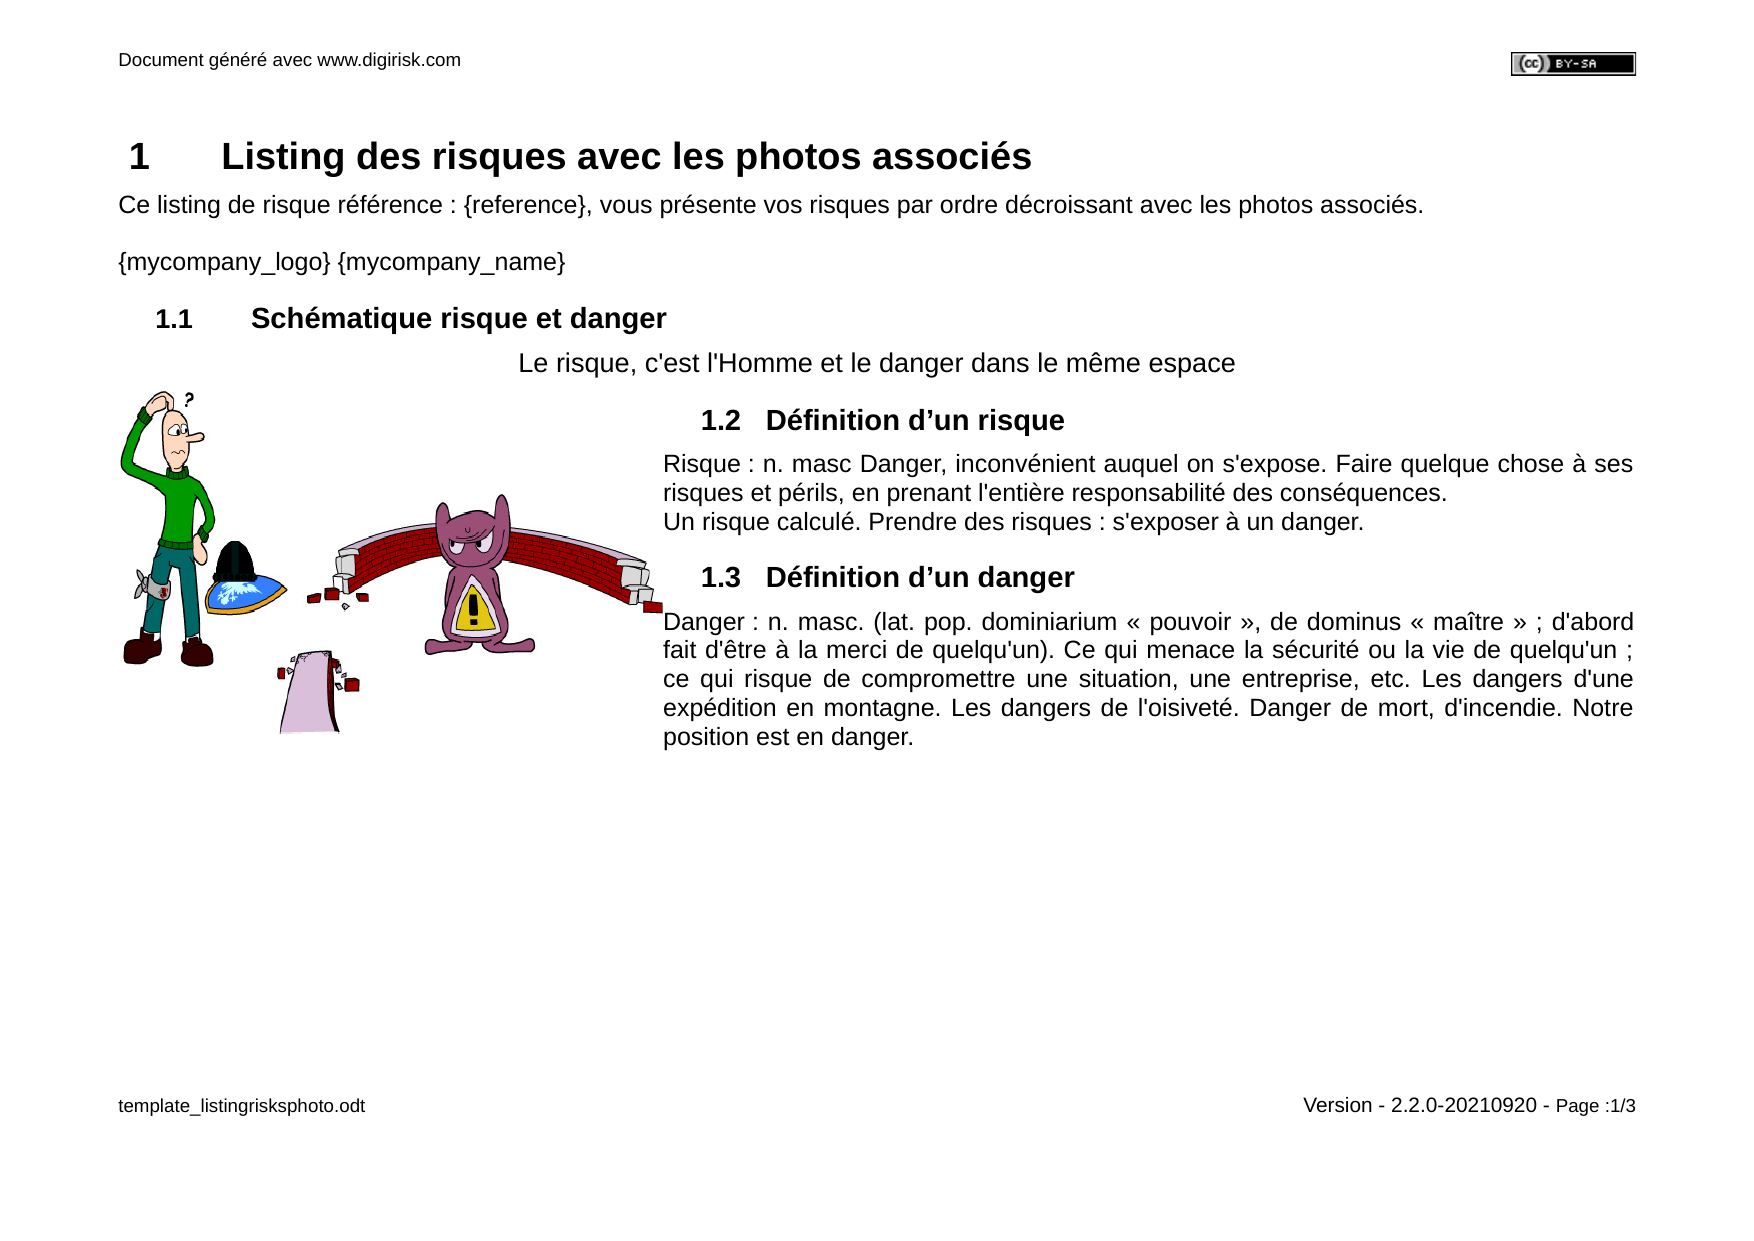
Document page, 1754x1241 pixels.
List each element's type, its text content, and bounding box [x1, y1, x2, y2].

text Risque : n. masc Danger, inconvénient auquel on s'expose. Faire quelque chose à ses risques et périls, en prenant l'entière responsabilité des conséquences. [663, 449, 1636, 507]
picture [120, 391, 663, 734]
picture [1511, 52, 1637, 76]
subtitle Listing des risques avec les photos associés [118, 133, 1636, 177]
subtitle Définition d’un danger [663, 560, 1636, 594]
text {mycompany_logo} {mycompany_name} [118, 247, 1636, 276]
subtitle Définition d’un risque [663, 403, 1636, 437]
text Un risque calculé. Prendre des risques : s'exposer à un danger. [663, 507, 1636, 535]
text Danger : n. masc. (lat. pop. dominiarium « pouvoir », de dominus « maître » ; d'abord fait d'être à la merci de quelqu'un). Ce qui menace la sécurité ou la vie de quelqu'un ; ce qui risque de compromettre une situation, une entreprise, etc. Les dangers d'une expédition en montagne. Les dangers de l'oisiveté. Danger de mort, d'incendie. Notre position est en danger. [118, 606, 1636, 750]
text Le risque, c'est l'Homme et le danger dans le même espace [118, 347, 1636, 378]
subtitle Schématique risque et danger [148, 301, 1636, 334]
text Ce listing de risque référence : {reference}, vous présente vos risques par ordre décroissant avec les photos associés. [118, 189, 1636, 218]
